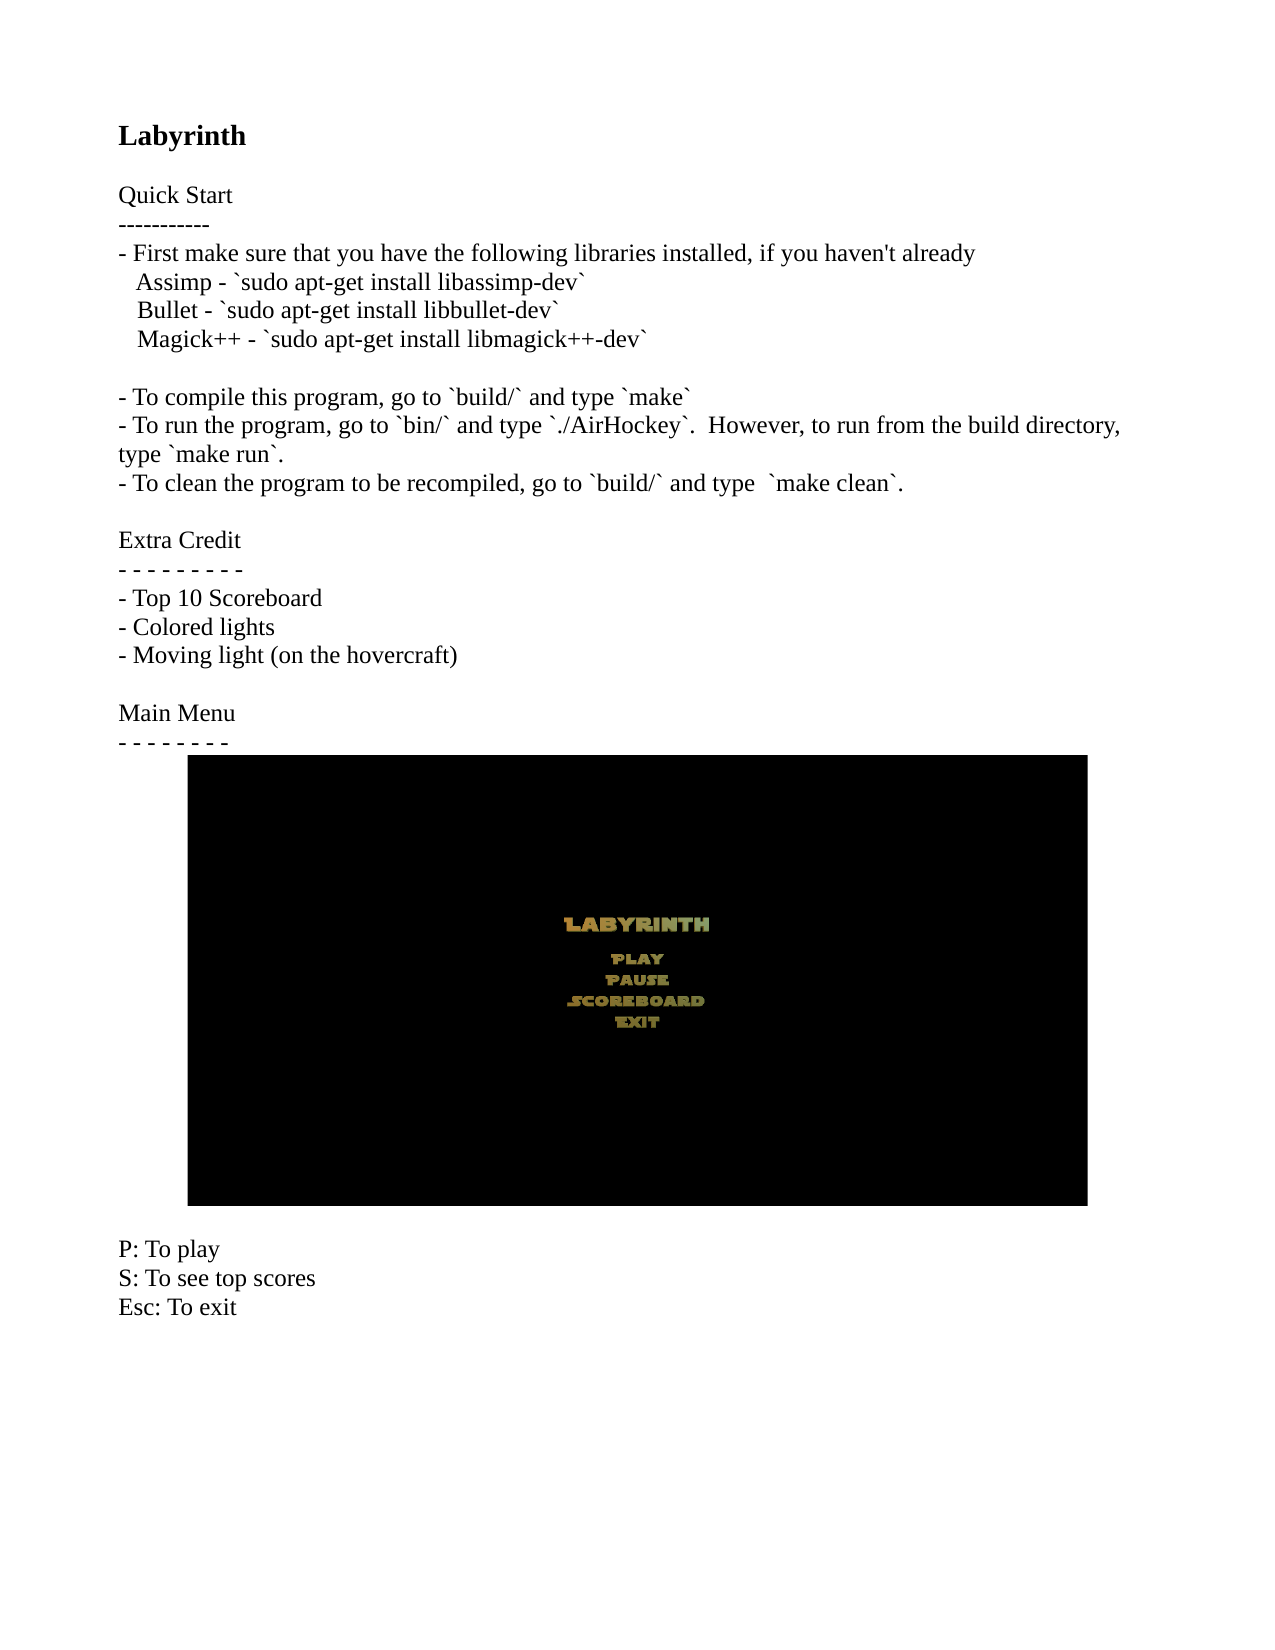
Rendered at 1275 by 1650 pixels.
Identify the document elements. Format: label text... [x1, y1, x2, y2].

text - - - - - - - - - [118, 554, 1157, 583]
text Quick Start [118, 180, 1157, 209]
text ----------- [118, 209, 1157, 238]
text Magick++ - `sudo apt-get install libmagick++-dev` [118, 324, 1157, 353]
text Labyrinth [118, 118, 1157, 152]
text - Colored lights [118, 612, 1157, 640]
text Main Menu [118, 698, 1157, 727]
text - Top 10 Scoreboard [118, 583, 1157, 612]
text - - - - - - - - [118, 727, 1157, 755]
text Assimp - `sudo apt-get install libassimp-dev` [118, 267, 1157, 295]
text - Moving light (on the hovercraft) [118, 640, 1157, 669]
text S: To see top scores [118, 1263, 1157, 1292]
text Esc: To exit [118, 1292, 1157, 1320]
text - To clean the program to be recompiled, go to `build/` and type `make clean`. [118, 468, 1157, 497]
text P: To play [118, 1234, 1157, 1263]
text - First make sure that you have the following libraries installed, if you haven't already [118, 238, 1157, 267]
text Extra Credit [118, 525, 1157, 554]
text Bullet - `sudo apt-get install libbullet-dev` [118, 295, 1157, 324]
text - To compile this program, go to `build/` and type `make` [118, 382, 1157, 410]
picture [187, 755, 1088, 1206]
text - To run the program, go to `bin/` and type `./AirHockey`. However, to run from the build directory, type `make run`. [118, 410, 1157, 468]
